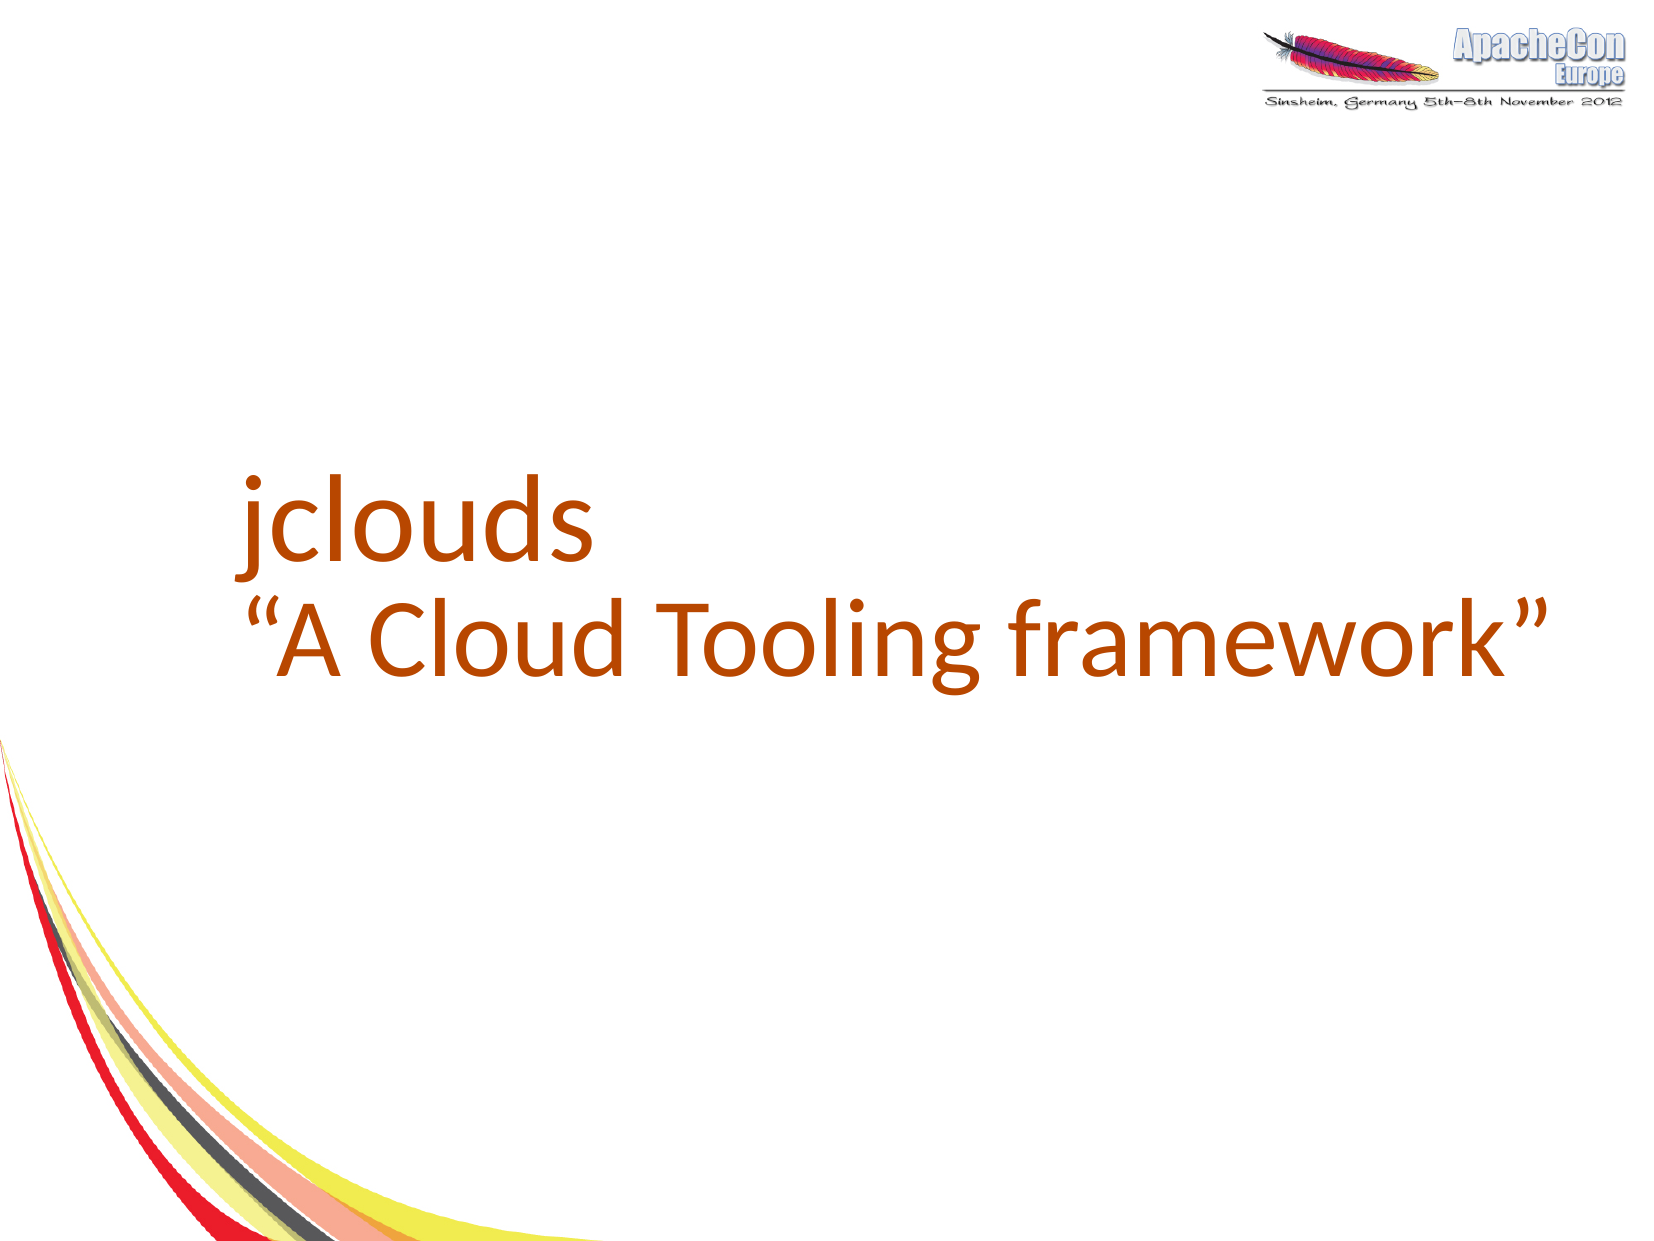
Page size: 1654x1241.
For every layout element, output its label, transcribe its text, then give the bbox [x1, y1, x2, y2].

picture [0, 0, 1654, 1241]
title jclouds “A Cloud Tooling framework” [180, 441, 1606, 732]
